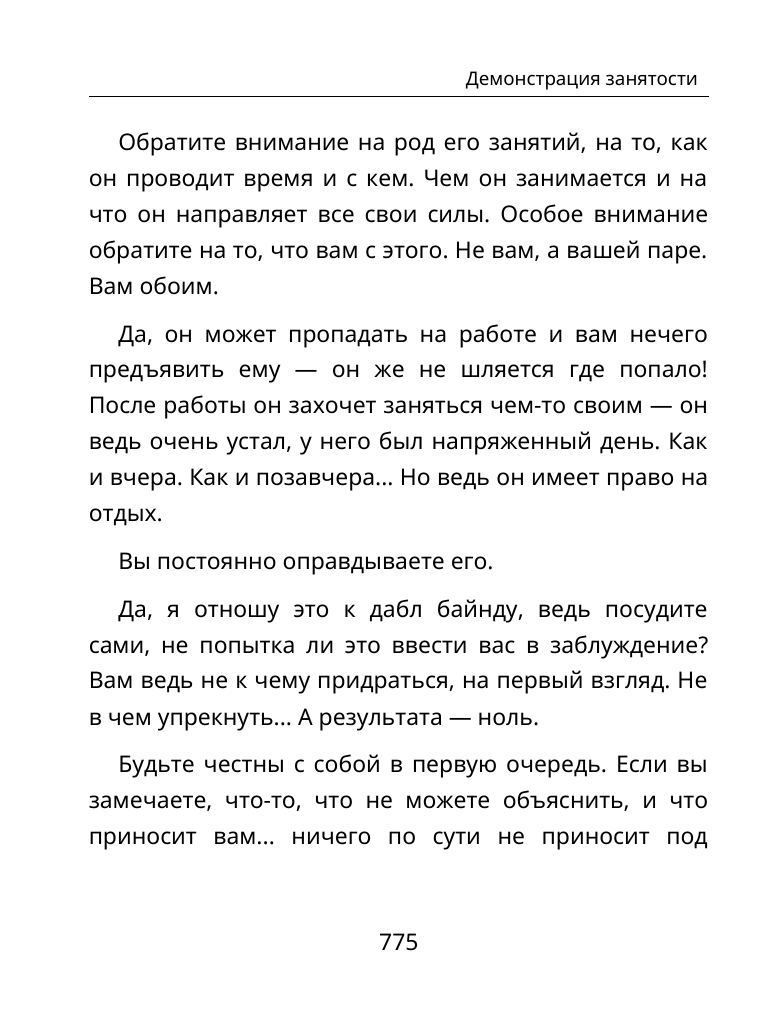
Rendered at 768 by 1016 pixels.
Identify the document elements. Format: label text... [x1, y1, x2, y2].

text Обратите внимание на род его занятий, на то, как он проводит время и с кем. Чем он занимается и на что он направляет все свои силы. Особое внимание обратите на то, что вам с этого. Не вам, а вашей паре. Вам обоим. [88, 126, 709, 301]
text Да, я отношу это к дабл байнду, ведь посудите сами, не попытка ли это ввести вас в заблуждение? Вам ведь не к чему придраться, на первый взгляд. Не в чем упрекнуть... А результата — ноль. [88, 593, 709, 732]
text Будьте честны с собой в первую очередь. Если вы замечаете, что-то, что не можете объяснить, и что приносит вам... ничего по сути не приносит под [88, 748, 709, 851]
text Да, он может пропадать на работе и вам нечего предъявить ему — он же не шляется где попало! После работы он захочет заняться чем-то своим — он ведь очень устал, у него был напряженный день. Как и вчера. Как и позавчера... Но ведь он имеет право на отдых. [88, 317, 709, 528]
text Вы постоянно оправдываете его. [88, 545, 709, 576]
